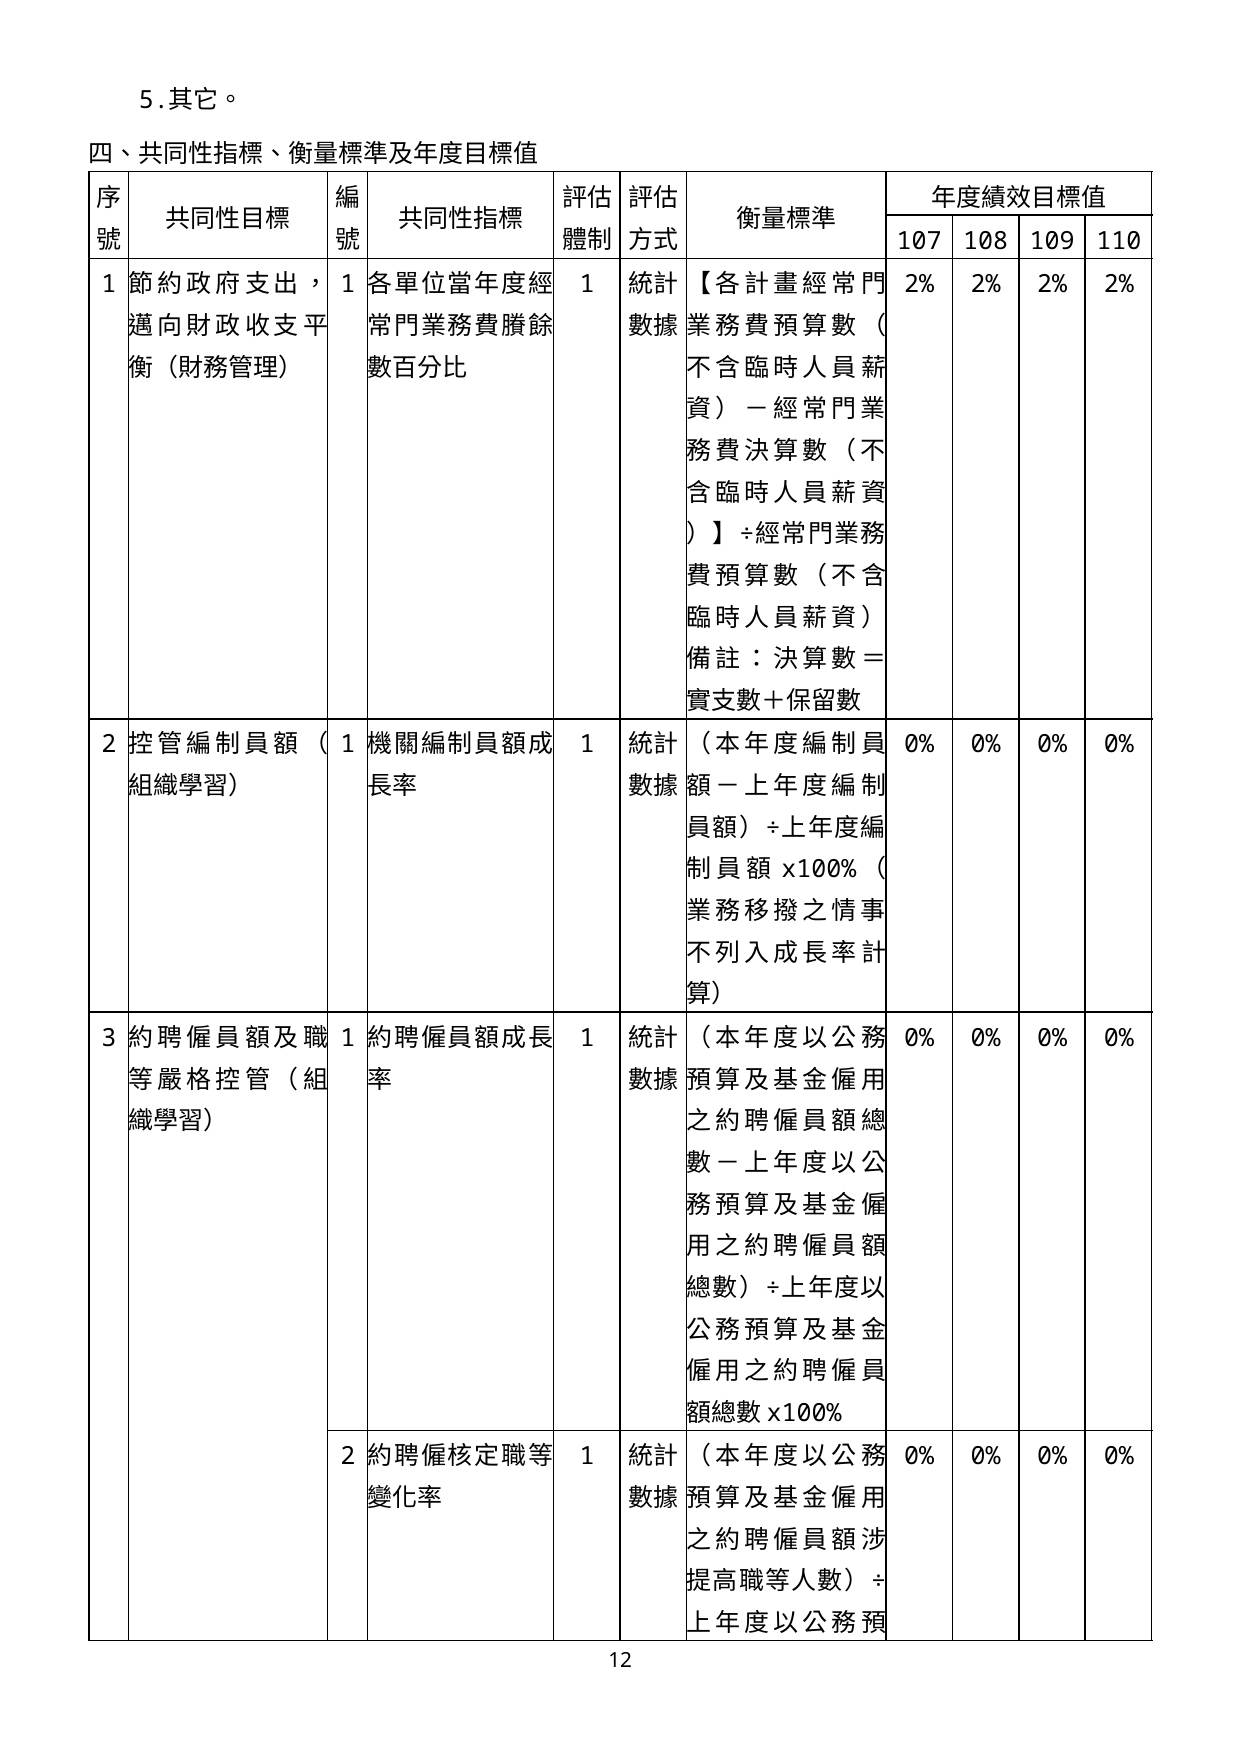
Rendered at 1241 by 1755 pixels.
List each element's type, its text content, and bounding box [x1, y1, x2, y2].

text 5.其它。 [89, 75, 1152, 117]
table_cell 0% [1020, 720, 1084, 1011]
table_cell （本年度以公務預算及基金僱用之約聘僱員額總數－上年度以公務預算及基金僱用之約聘僱員額總數）÷上年度以公務預算及基金僱用之約聘僱員額總數x100% [687, 1013, 885, 1430]
table_cell 2% [1020, 259, 1084, 718]
table_cell 1 [554, 259, 619, 718]
table_cell 0% [887, 720, 952, 1011]
table_cell 2 [328, 1431, 367, 1640]
table_cell 108 [953, 216, 1018, 258]
table_cell 1 [328, 1013, 367, 1430]
table_cell 1 [328, 259, 367, 718]
table_cell 109 [1020, 216, 1084, 258]
table_cell 0% [1020, 1431, 1084, 1640]
table_cell 2% [887, 259, 952, 718]
table_cell 節約政府支出，邁向財政收支平衡（財務管理） [129, 259, 327, 718]
table_cell 2% [953, 259, 1018, 718]
table_cell 1 [554, 1013, 619, 1430]
table_header 評估體制 [554, 172, 619, 258]
table_cell 約聘僱核定職等變化率 [368, 1431, 553, 1640]
table_cell 統計數據 [621, 1431, 686, 1640]
table_cell 2% [1086, 259, 1151, 718]
table_cell 統計數據 [621, 720, 686, 1011]
table_cell 0% [1086, 720, 1151, 1011]
table_cell 2 [90, 720, 128, 1011]
table_cell 約聘僱員額成長率 [368, 1013, 553, 1430]
table_cell 0% [887, 1013, 952, 1430]
table_cell 統計數據 [621, 259, 686, 718]
table_cell 0% [887, 1431, 952, 1640]
table_cell 各單位當年度經常門業務費賸餘數百分比 [368, 259, 553, 718]
table_cell 1 [554, 720, 619, 1011]
table_cell （本年度編制員額－上年度編制員額）÷上年度編制員額x100%（業務移撥之情事不列入成長率計算） [687, 720, 885, 1011]
table_header 評估方式 [621, 172, 686, 258]
table_cell 約聘僱員額及職等嚴格控管（組織學習） [129, 1013, 327, 1640]
table_cell 0% [1086, 1431, 1151, 1640]
table_cell 110 [1086, 216, 1151, 258]
table_cell 控管編制員額（組織學習） [129, 720, 327, 1011]
table_cell （本年度以公務預算及基金僱用之約聘僱員額涉提高職等人數）÷上年度以公務預 [687, 1431, 885, 1640]
table_cell 0% [1020, 1013, 1084, 1430]
table_header 年度績效目標值 [887, 172, 1151, 214]
table_cell 0% [953, 720, 1018, 1011]
table_cell 機關編制員額成長率 [368, 720, 553, 1011]
table_cell 統計數據 [621, 1013, 686, 1430]
table_cell 1 [554, 1431, 619, 1640]
table_header 衡量標準 [687, 172, 885, 258]
table_cell 0% [1086, 1013, 1151, 1430]
table_header 共同性指標 [368, 172, 553, 258]
table_cell 1 [328, 720, 367, 1011]
table_header 序號 [90, 172, 128, 258]
table_cell 3 [90, 1013, 128, 1640]
table_cell 107 [887, 216, 952, 258]
table_cell 0% [953, 1431, 1018, 1640]
table_cell 0% [953, 1013, 1018, 1430]
table_header 編號 [328, 172, 367, 258]
table_cell 1 [90, 259, 128, 718]
table_cell 【各計畫經常門業務費預算數（不含臨時人員薪資）－經常門業務費決算數（不含臨時人員薪資）】÷經常門業務費預算數（不含臨時人員薪資）備註：決算數＝實支數＋保留數 [687, 259, 885, 718]
text 四、共同性指標、衡量標準及年度目標值 [89, 129, 1152, 171]
table_header 共同性目標 [129, 172, 327, 258]
